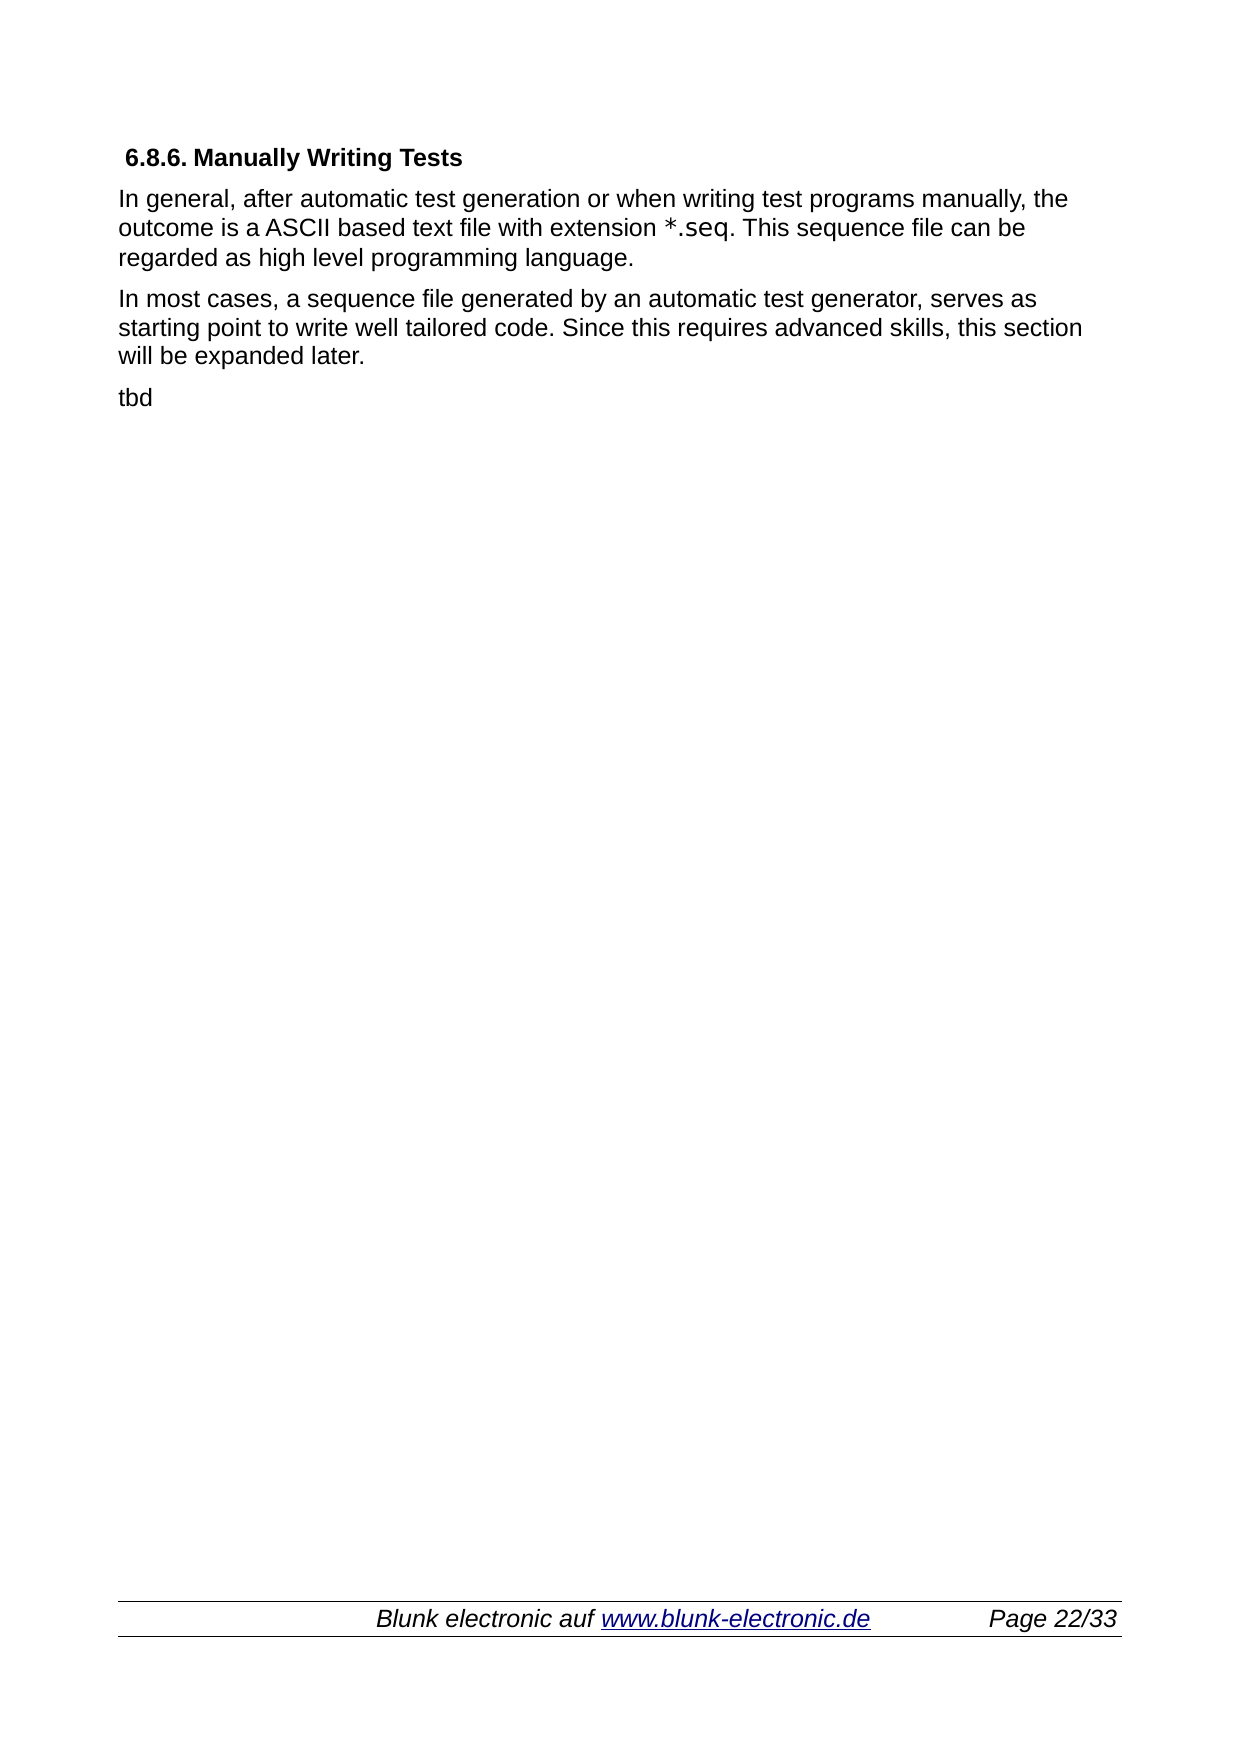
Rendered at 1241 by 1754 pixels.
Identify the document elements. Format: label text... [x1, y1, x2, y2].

text tbd [118, 382, 1122, 411]
subtitle Manually Writing Tests [118, 143, 1122, 172]
text In general, after automatic test generation or when writing test programs manually, the outcome is a ASCII based text file with extension *.seq. This sequence file can be regarded as high level programming language. [118, 184, 1122, 271]
text In most cases, a sequence file generated by an automatic test generator, serves as starting point to write well tailored code. Since this requires advanced skills, this section will be expanded later. [118, 284, 1122, 370]
